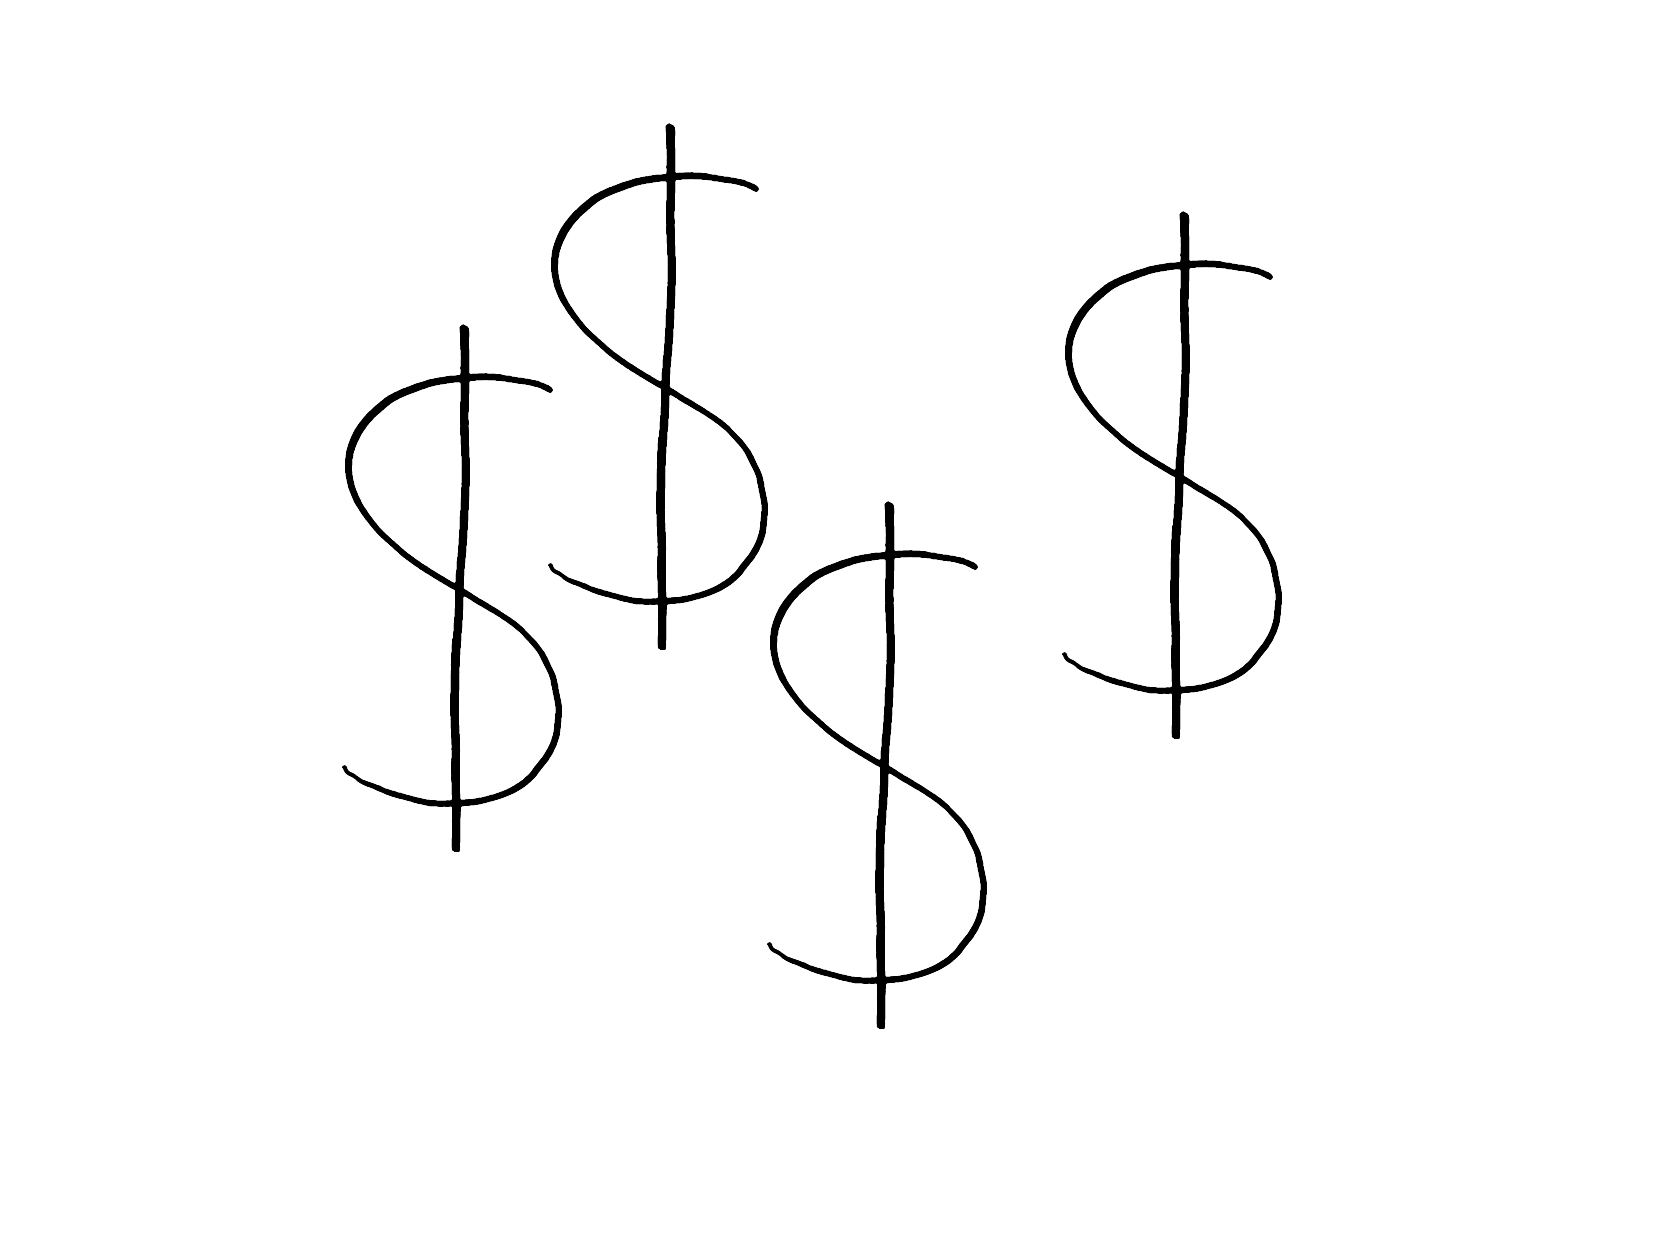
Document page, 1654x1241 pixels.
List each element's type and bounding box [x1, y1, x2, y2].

picture [342, 123, 987, 1029]
picture [1062, 211, 1282, 739]
